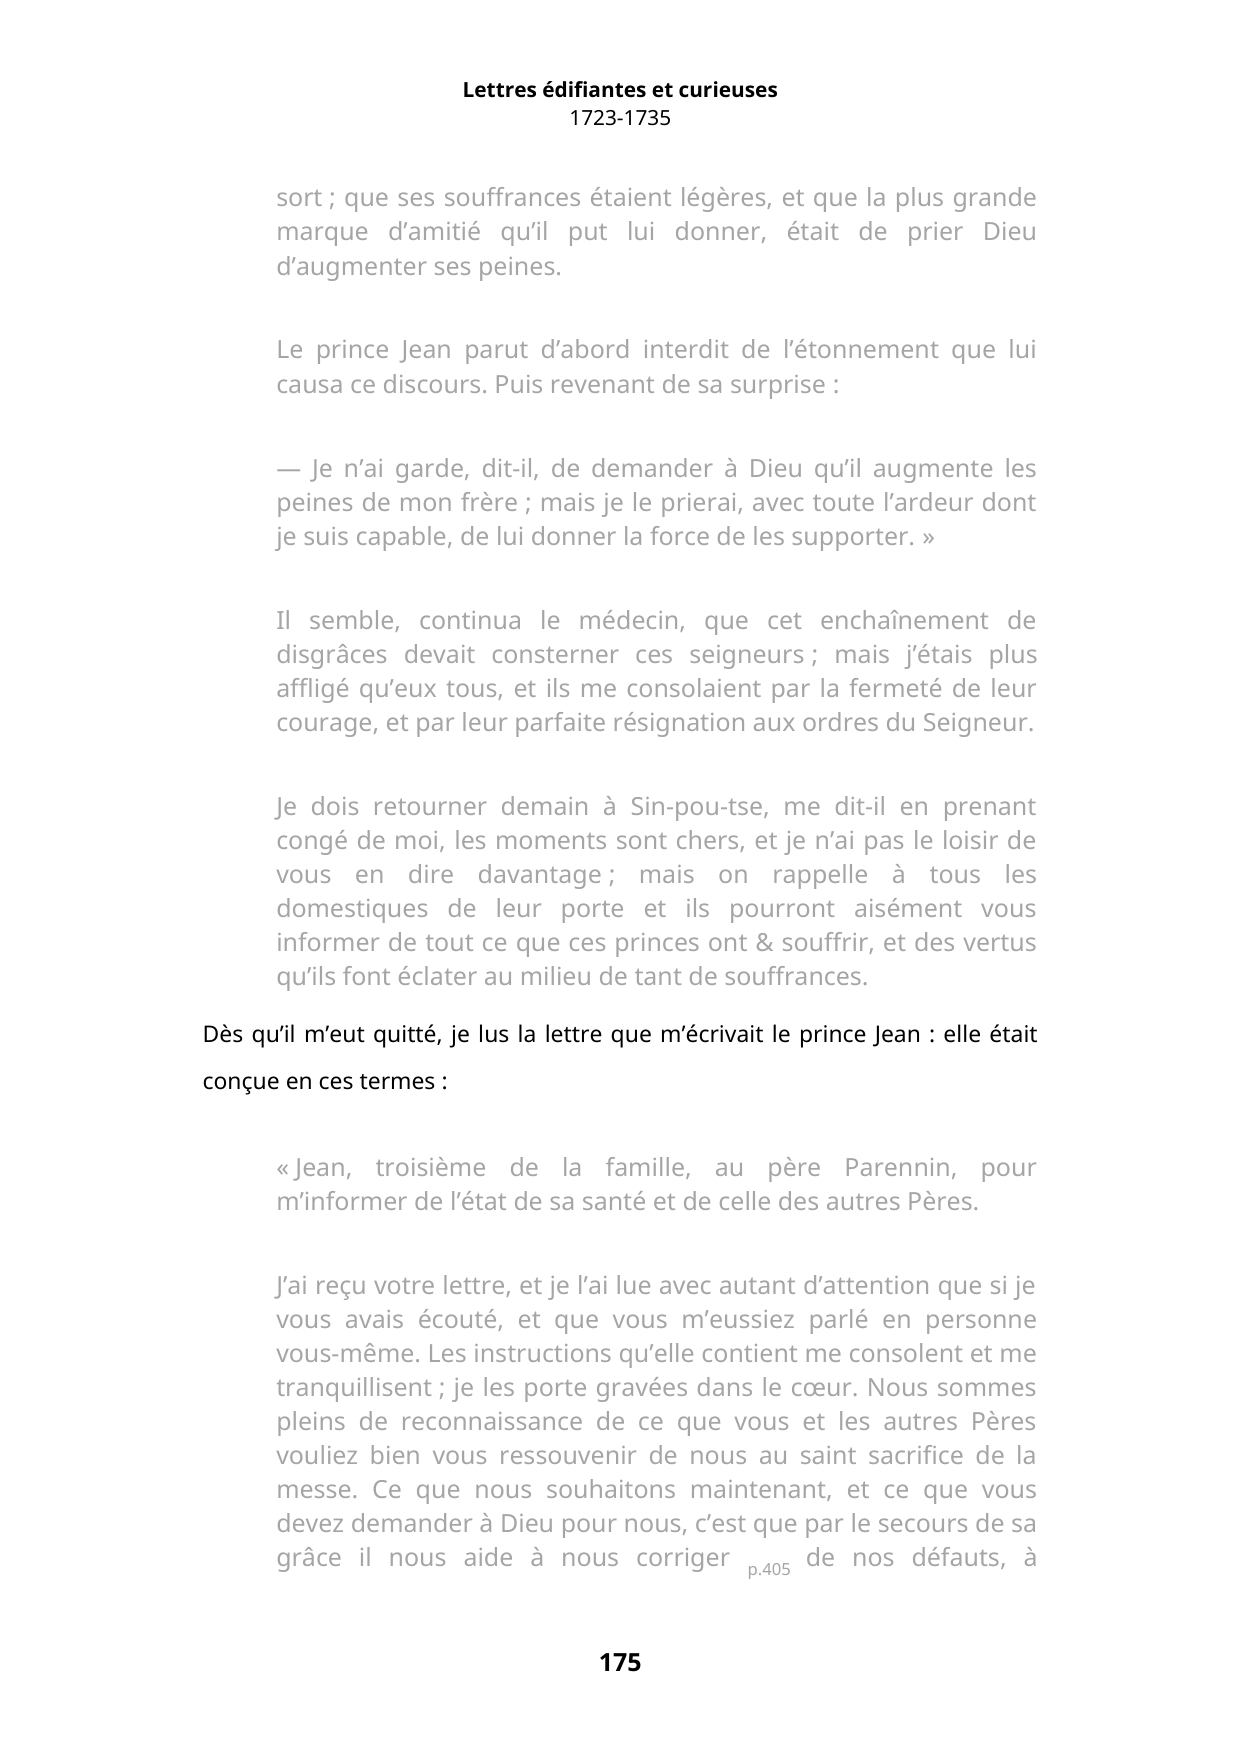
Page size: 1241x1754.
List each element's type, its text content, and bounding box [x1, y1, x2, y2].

text Dès qu’il m’eut quitté, je lus la lettre que m’écrivait le prince Jean : elle était conçue en ces termes : [202, 1018, 1038, 1096]
text Je dois retourner demain à Sin-pou-tse, me dit-il en prenant congé de moi, les moments sont chers, et je n’ai pas le loisir de vous en dire davantage ; mais on rappelle à tous les domestiques de leur porte et ils pourront aisément vous informer de tout ce que ces princes ont & souffrir, et des vertus qu’ils font éclater au milieu de tant de souffrances. [276, 789, 1038, 993]
text J’ai reçu votre lettre, et je l’ai lue avec autant d’attention que si je vous avais écouté, et que vous m’eussiez parlé en personne vous-même. Les instructions qu’elle contient me consolent et me tranquillisent ; je les porte gravées dans le cœur. Nous sommes pleins de reconnaissance de ce que vous et les autres Pères vouliez bien vous ressouvenir de nous au saint sacrifice de la messe. Ce que nous souhaitons maintenant, et ce que vous devez demander à Dieu pour nous, c’est que par le secours de sa grâce il nous aide à nous corriger p.405 de nos défauts, à [276, 1267, 1038, 1580]
text Le prince Jean parut d’abord interdit de l’étonnement que lui causa ce discours. Puis revenant de sa surprise : [276, 332, 1038, 400]
text — Je n’ai garde, dit-il, de demander à Dieu qu’il augmente les peines de mon frère ; mais je le prierai, avec toute l’ardeur dont je suis capable, de lui donner la force de les supporter. » [276, 450, 1038, 552]
text Il semble, continua le médecin, que cet enchaînement de disgrâces devait consterner ces seigneurs ; mais j’étais plus affligé qu’eux tous, et ils me consolaient par la fermeté de leur courage, et par leur parfaite résignation aux ordres du Seigneur. [276, 602, 1038, 739]
text « Jean, troisième de la famille, au père Parennin, pour m’informer de l’état de sa santé et de celle des autres Pères. [276, 1149, 1038, 1217]
text sort ; que ses souffrances étaient légères, et que la plus grande marque d’amitié qu’il put lui donner, était de prier Dieu d’augmenter ses peines. [276, 180, 1038, 282]
